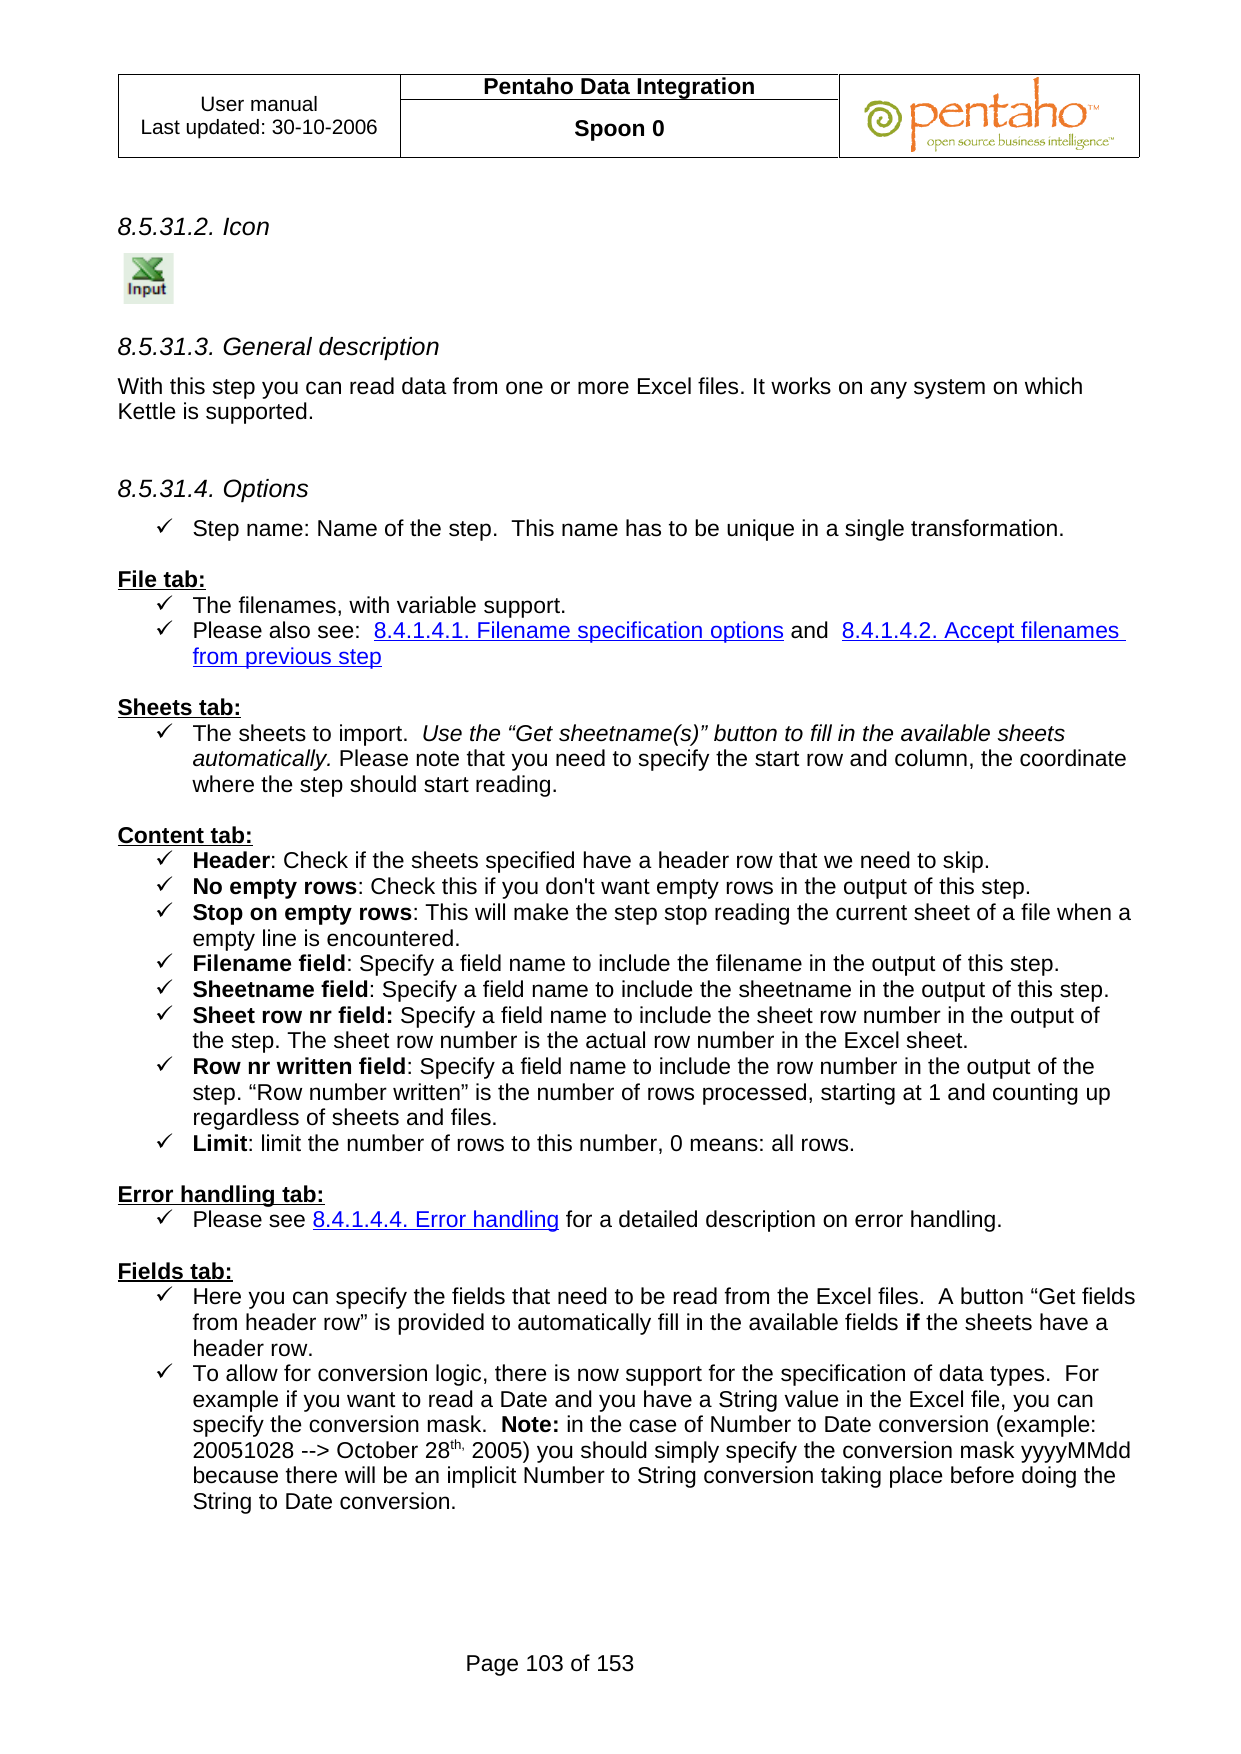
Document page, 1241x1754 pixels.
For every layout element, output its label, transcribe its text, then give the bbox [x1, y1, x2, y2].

text With this step you can read data from one or more Excel files. It works on any system on which Kettle is supported. [117, 373, 1137, 424]
list Row nr written field: Specify a field name to include the row number in the output of the step. “Row number written” is the number of rows processed, starting at 1 and counting up regardless of sheets and files. [155, 1054, 1137, 1130]
list No empty rows: Check this if you don't want empty rows in the output of this step. [155, 874, 1137, 900]
list Please also see: 8.4.1.4.1. Filename specification options and 8.4.1.4.2. Accept filenames from previous step [155, 618, 1137, 669]
list Stop on empty rows: This will make the step stop reading the current sheet of a file when a empty line is encountered. [155, 900, 1137, 951]
list Step name: Name of the step. This name has to be unique in a single transformation. [155, 516, 1137, 541]
list Limit: limit the number of rows to this number, 0 means: all rows. [155, 1130, 1137, 1156]
subtitle Options [117, 475, 1137, 503]
list Header: Check if the sheets specified have a header row that we need to skip. [155, 848, 1137, 874]
list Here you can specify the fields that need to be read from the Excel files. A button “Get fields from header row” is provided to automatically fill in the available fields if the sheets have a header row. [155, 1284, 1137, 1361]
list The filenames, with variable support. [155, 592, 1137, 618]
list Sheetname field: Specify a field name to include the sheetname in the output of this step. [155, 977, 1137, 1002]
subtitle Icon [117, 213, 1137, 241]
subtitle General description [117, 333, 1137, 361]
list Sheet row nr field: Specify a field name to include the sheet row number in the output of the step. The sheet row number is the actual row number in the Excel sheet. [155, 1002, 1137, 1054]
text Error handling tab: [117, 1182, 1137, 1207]
list Filename field: Specify a field name to include the filename in the output of this step. [155, 951, 1137, 977]
text Content tab: [117, 823, 1137, 848]
list Please see 8.4.1.4.4. Error handling for a detailed description on error handling. [155, 1207, 1137, 1233]
picture [123, 253, 174, 304]
list The sheets to import. Use the “Get sheetname(s)” button to fill in the available sheets automatically. Please note that you need to specify the start row and column, the coordinate where the step should start reading. [155, 720, 1137, 797]
text Fields tab: [117, 1258, 1137, 1284]
list To allow for conversion logic, there is now support for the specification of data types. For example if you want to read a Date and you have a String value in the Excel file, you can specify the conversion mask. Note: in the case of Number to Date conversion (example: 20051028 --> October 28th, 2005) you should simply specify the conversion mask yyyyMMdd because there will be an implicit Number to String conversion taking place before doing the String to Date conversion. [155, 1361, 1137, 1514]
text File tab: [117, 567, 1137, 592]
text Sheets tab: [117, 695, 1137, 720]
